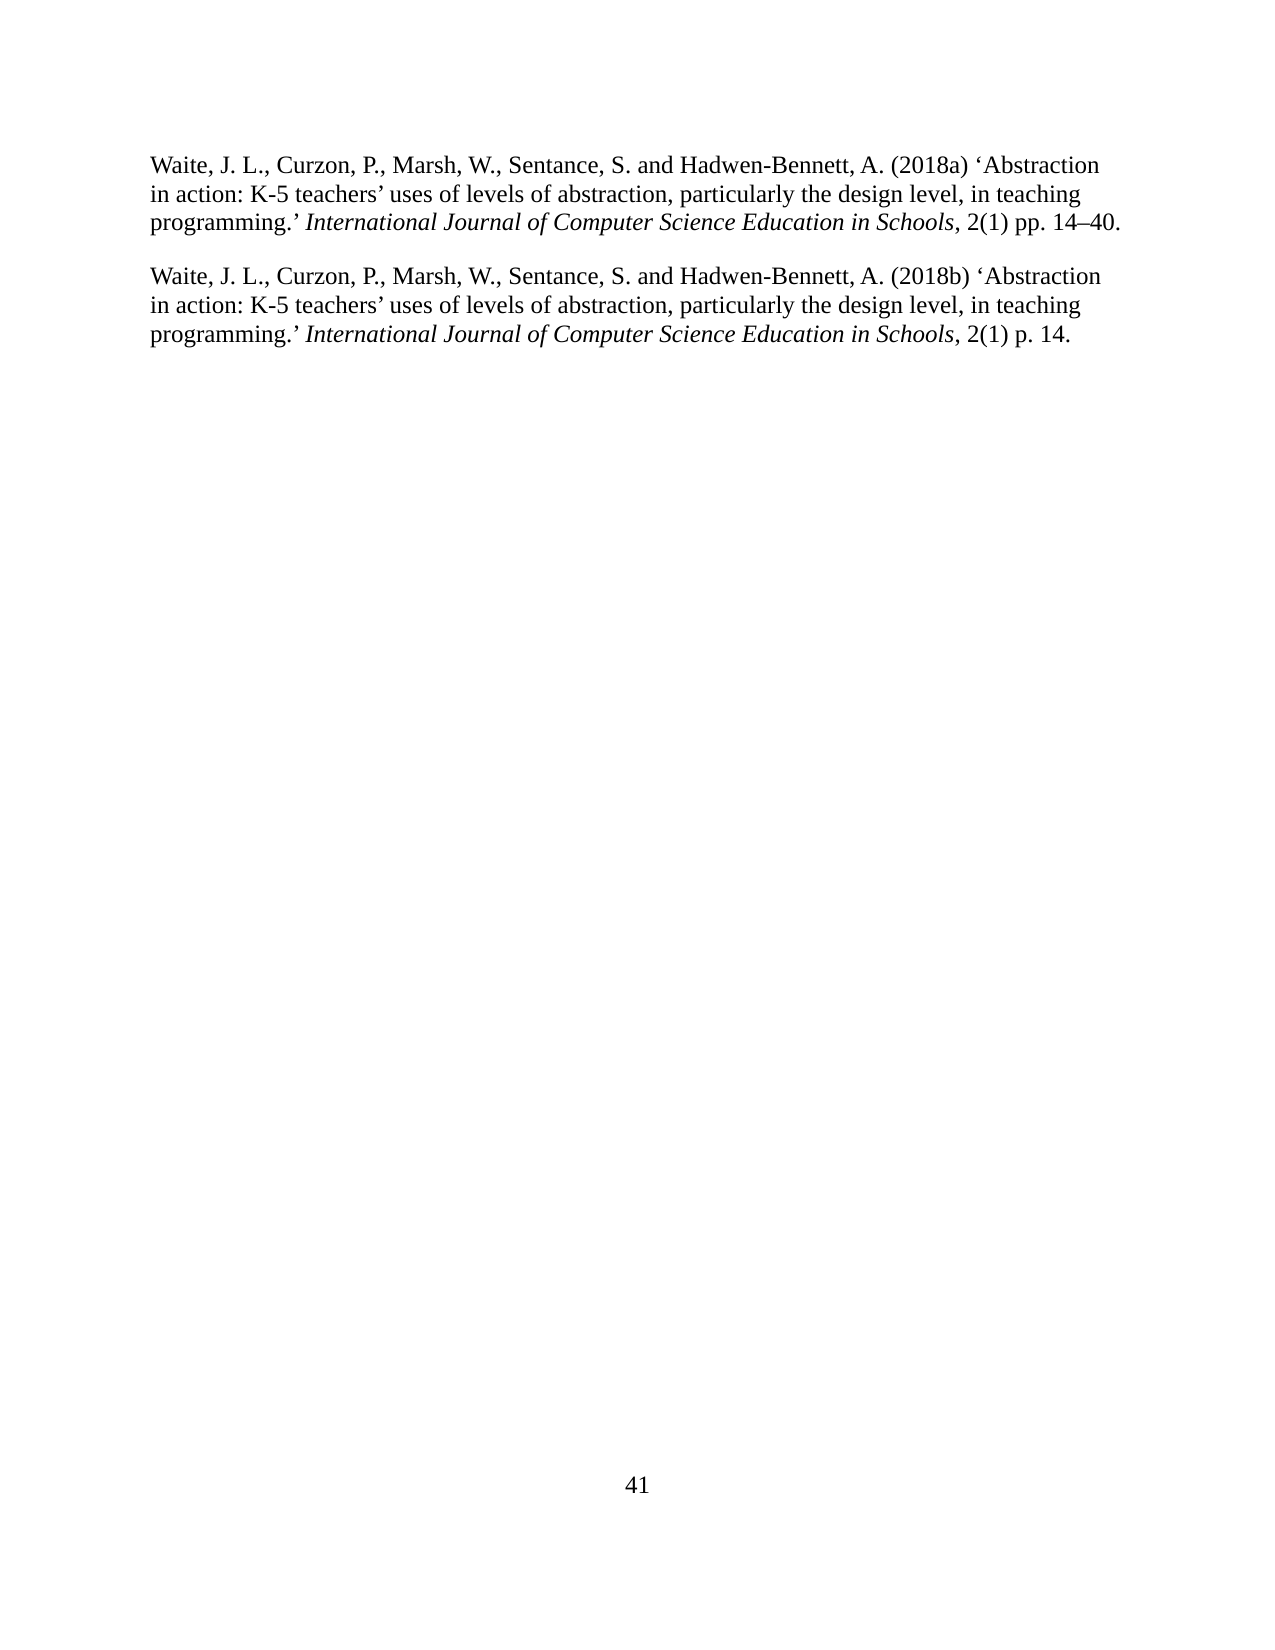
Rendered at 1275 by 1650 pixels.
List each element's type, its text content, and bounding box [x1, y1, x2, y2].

text Waite, J. L., Curzon, P., Marsh, W., Sentance, S. and Hadwen-Bennett, A. (2018b) ‘Abstraction in action: K-5 teachers’ uses of levels of abstraction, particularly the design level, in teaching programming.’ International Journal of Computer Science Education in Schools, 2(1) p. 14. [150, 261, 1125, 347]
text Waite, J. L., Curzon, P., Marsh, W., Sentance, S. and Hadwen-Bennett, A. (2018a) ‘Abstraction in action: K-5 teachers’ uses of levels of abstraction, particularly the design level, in teaching programming.’ International Journal of Computer Science Education in Schools, 2(1) pp. 14–40. [150, 150, 1125, 236]
